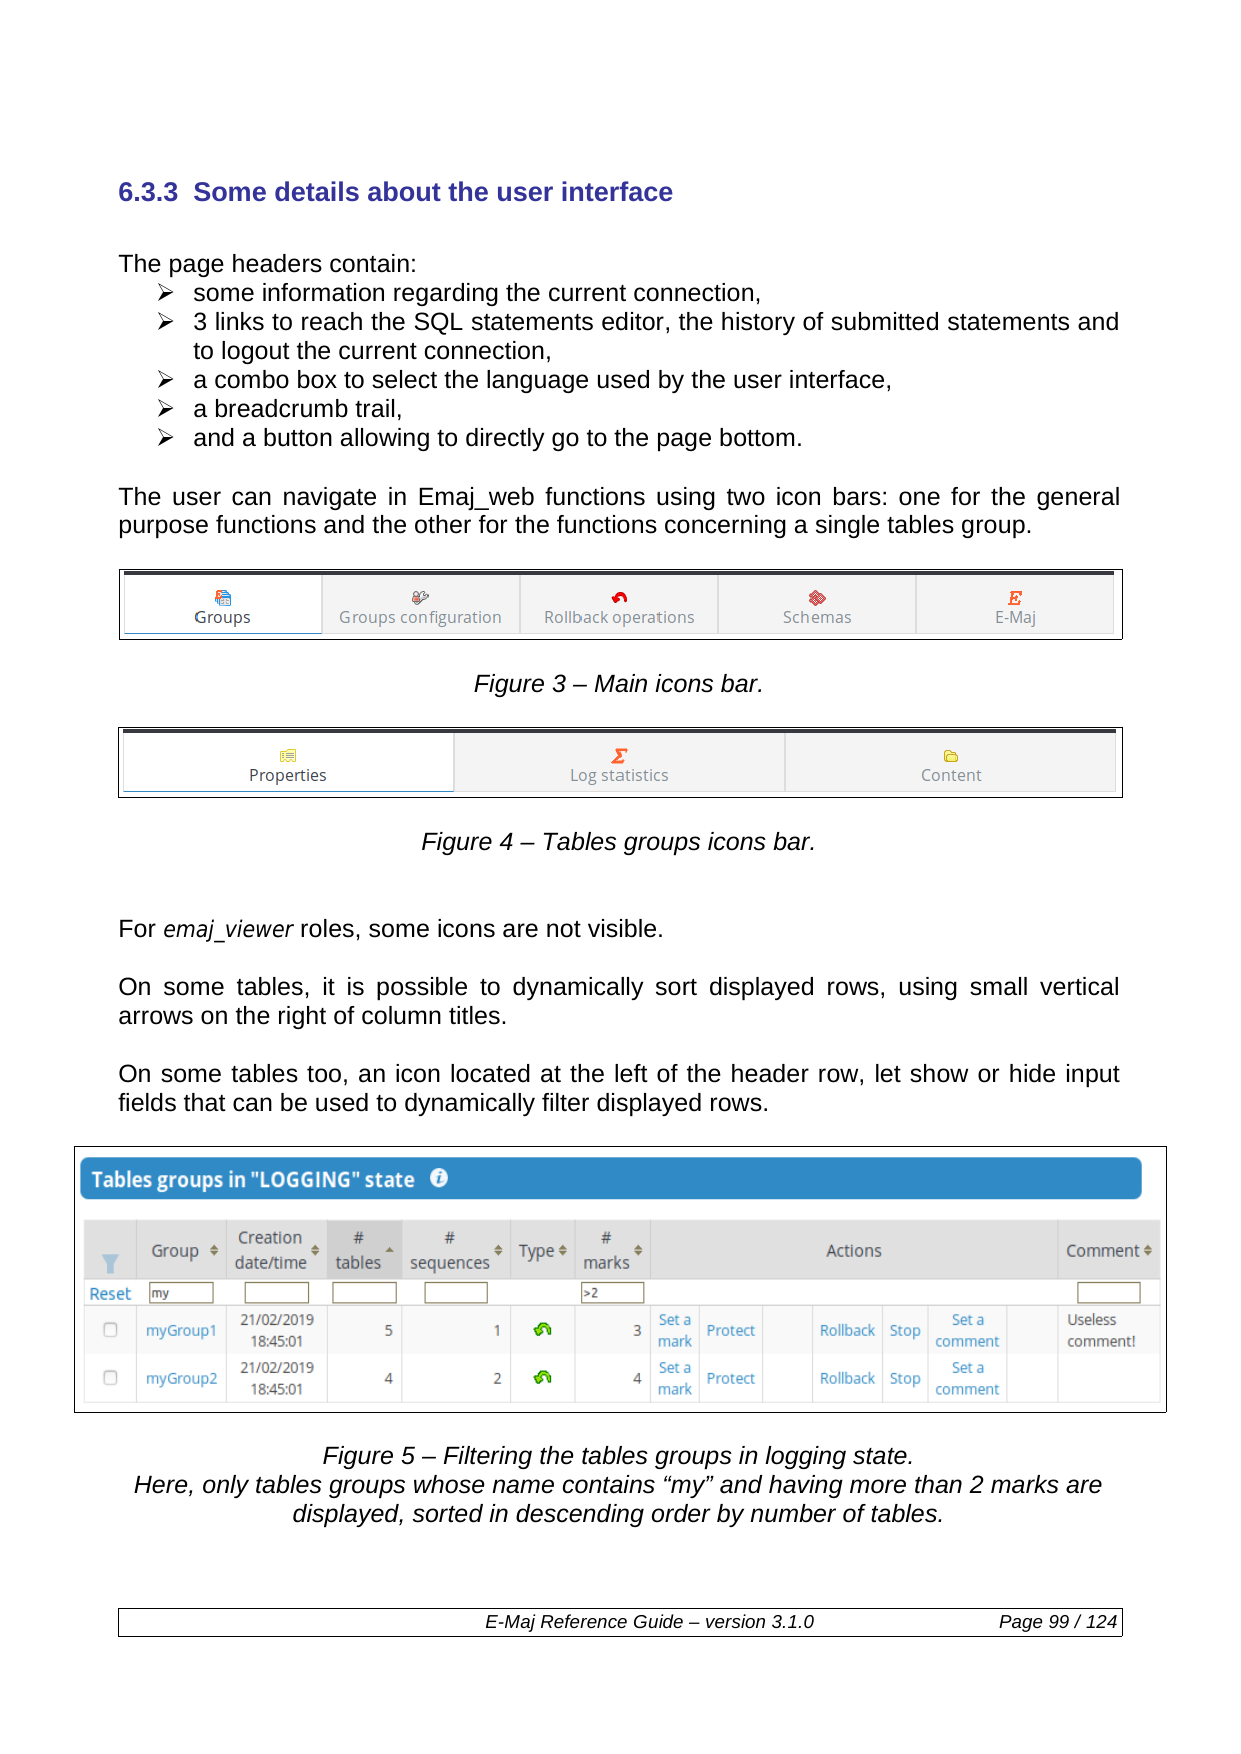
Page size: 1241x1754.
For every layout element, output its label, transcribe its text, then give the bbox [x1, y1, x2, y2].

text Figure 5 – Filtering the tables groups in logging state. [118, 1441, 1122, 1470]
list and a button allowing to directly go to the page bottom. [156, 423, 1122, 452]
list 3 links to reach the SQL statements editor, the history of submitted statements and to logout the current connection, [156, 307, 1122, 365]
text Here, only tables groups whose name contains “my” and having more than 2 marks are displayed, sorted in descending order by number of tables. [118, 1470, 1122, 1528]
list a breadcrumb trail, [156, 394, 1122, 423]
list a combo box to select the language used by the user interface, [156, 365, 1122, 394]
text Figure 4 – Tables groups icons bar. [118, 826, 1122, 856]
text The page headers contain: [118, 249, 1122, 278]
picture [121, 729, 1119, 795]
text The user can navigate in Emaj_web functions using two icon bars: one for the general purpose functions and the other for the functions concerning a single tables group. [118, 481, 1122, 539]
list some information regarding the current connection, [156, 278, 1122, 307]
text For emaj_viewer roles, some icons are not visible. [118, 914, 1122, 943]
text On some tables too, an icon located at the left of the header row, let show or hide input fields that can be used to dynamically filter displayed rows. [118, 1059, 1122, 1117]
subtitle Some details about the user interface [118, 176, 1122, 207]
picture [76, 1149, 1164, 1409]
text Figure 3 – Main icons bar. [118, 668, 1122, 697]
text On some tables, it is possible to dynamically sort displayed rows, using small vertical arrows on the right of column titles. [118, 972, 1122, 1030]
picture [121, 571, 1119, 637]
